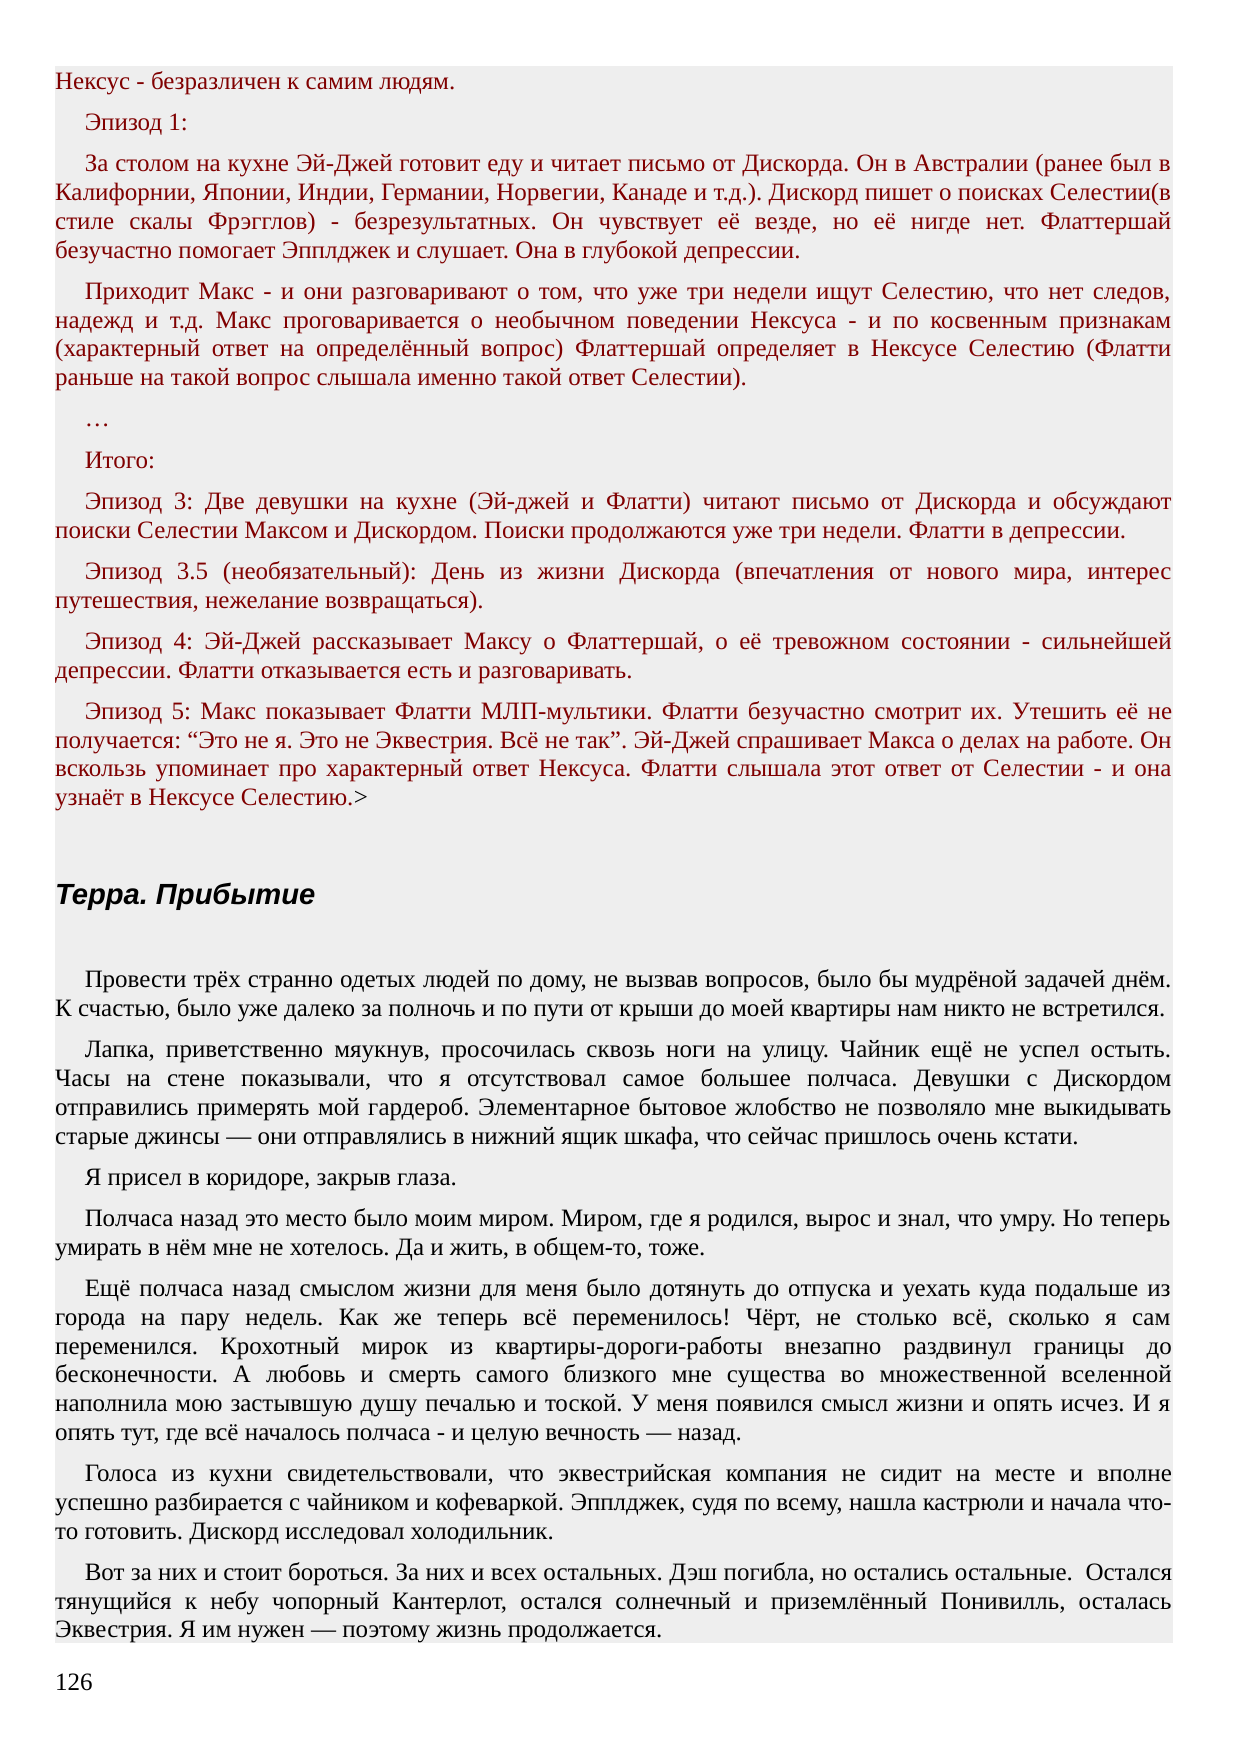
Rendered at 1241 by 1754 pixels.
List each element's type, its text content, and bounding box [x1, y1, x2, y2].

text … [55, 403, 1173, 432]
text Эпизод 3: Две девушки на кухне (Эй-джей и Флатти) читают письмо от Дискорда и обсуждают поиски Селестии Максом и Дискордом. Поиски продолжаются уже три недели. Флатти в депрессии. [55, 486, 1173, 543]
text Эпизод 3.5 (необязательный): День из жизни Дискорда (впечатления от нового мира, интерес путешествия, нежелание возвращаться). [55, 556, 1173, 613]
text Итого: [55, 445, 1173, 473]
text Голоса из кухни свидетельствовали, что эквестрийская компания не сидит на месте и вполне успешно разбирается с чайником и кофеваркой. Эпплджек, судя по всему, нашла кастрюли и начала что-то готовить. Дискорд исследовал холодильник. [55, 1458, 1173, 1544]
text Лапка, приветственно мяукнув, просочилась сквозь ноги на улицу. Чайник ещё не успел остыть. Часы на стене показывали, что я отсутствовал самое большее полчаса. Девушки с Дискордом отправились примерять мой гардероб. Элементарное бытовое жлобство не позволяло мне выкидывать старые джинсы — они отправлялись в нижний ящик шкафа, что сейчас пришлось очень кстати. [55, 1034, 1173, 1149]
text Эпизод 1: [55, 107, 1173, 136]
text Я присел в коридоре, закрыв глаза. [55, 1162, 1173, 1191]
text Эпизод 4: Эй-Джей рассказывает Максу о Флаттершай, о её тревожном состоянии - сильнейшей депрессии. Флатти отказывается есть и разговаривать. [55, 626, 1173, 683]
text За столом на кухне Эй-Джей готовит еду и читает письмо от Дискорда. Он в Австралии (ранее был в Калифорнии, Японии, Индии, Германии, Норвегии, Канаде и т.д.). Дискорд пишет о поисках Селестии(в стиле скалы Фрэгглов) - безрезультатных. Он чувствует её везде, но её нигде нет. Флаттершай безучастно помогает Эпплджек и слушает. Она в глубокой депрессии. [55, 148, 1173, 263]
subtitle Терра. Прибытие [55, 877, 1173, 911]
text Приходит Макс - и они разговаривают о том, что уже три недели ищут Селестию, что нет следов, надежд и т.д. Макс проговаривается о необычном поведении Нексуса - и по косвенным признакам (характерный ответ на определённый вопрос) Флаттершай определяет в Нексусе Селестию (Флатти раньше на такой вопрос слышала именно такой ответ Селестии). [55, 276, 1173, 391]
text Ещё полчаса назад смыслом жизни для меня было дотянуть до отпуска и уехать куда подальше из города на пару недель. Как же теперь всё переменилось! Чёрт, не столько всё, сколько я сам переменился. Крохотный мирок из квартиры-дороги-работы внезапно раздвинул границы до бесконечности. А любовь и смерть самого близкого мне существа во множественной вселенной наполнила мою застывшую душу печалью и тоской. У меня появился смысл жизни и опять исчез. И я опять тут, где всё началось полчаса - и целую вечность — назад. [55, 1273, 1173, 1446]
text - Нексус - безразличен к самим людям. [55, 66, 1173, 95]
text Вот за них и стоит бороться. За них и всех остальных. Дэш погибла, но остались остальные. Остался тянущийся к небу чопорный Кантерлот, остался солнечный и приземлённый Понивилль, осталась Эквестрия. Я им нужен — поэтому жизнь продолжается. [55, 1557, 1173, 1643]
text Эпизод 5: Макс показывает Флатти МЛП-мультики. Флатти безучастно смотрит их. Утешить её не получается: “Это не я. Это не Эквестрия. Всё не так”. Эй-Джей спрашивает Макса о делах на работе. Он вскользь упоминает про характерный ответ Нексуса. Флатти слышала этот ответ от Селестии - и она узнаёт в Нексусе Селестию.> [55, 696, 1173, 811]
text Полчаса назад это место было моим миром. Миром, где я родился, вырос и знал, что умру. Но теперь умирать в нём мне не хотелось. Да и жить, в общем-то, тоже. [55, 1203, 1173, 1261]
text Провести трёх странно одетых людей по дому, не вызвав вопросов, было бы мудрёной задачей днём. К счастью, было уже далеко за полночь и по пути от крыши до моей квартиры нам никто не встретился. [55, 964, 1173, 1022]
